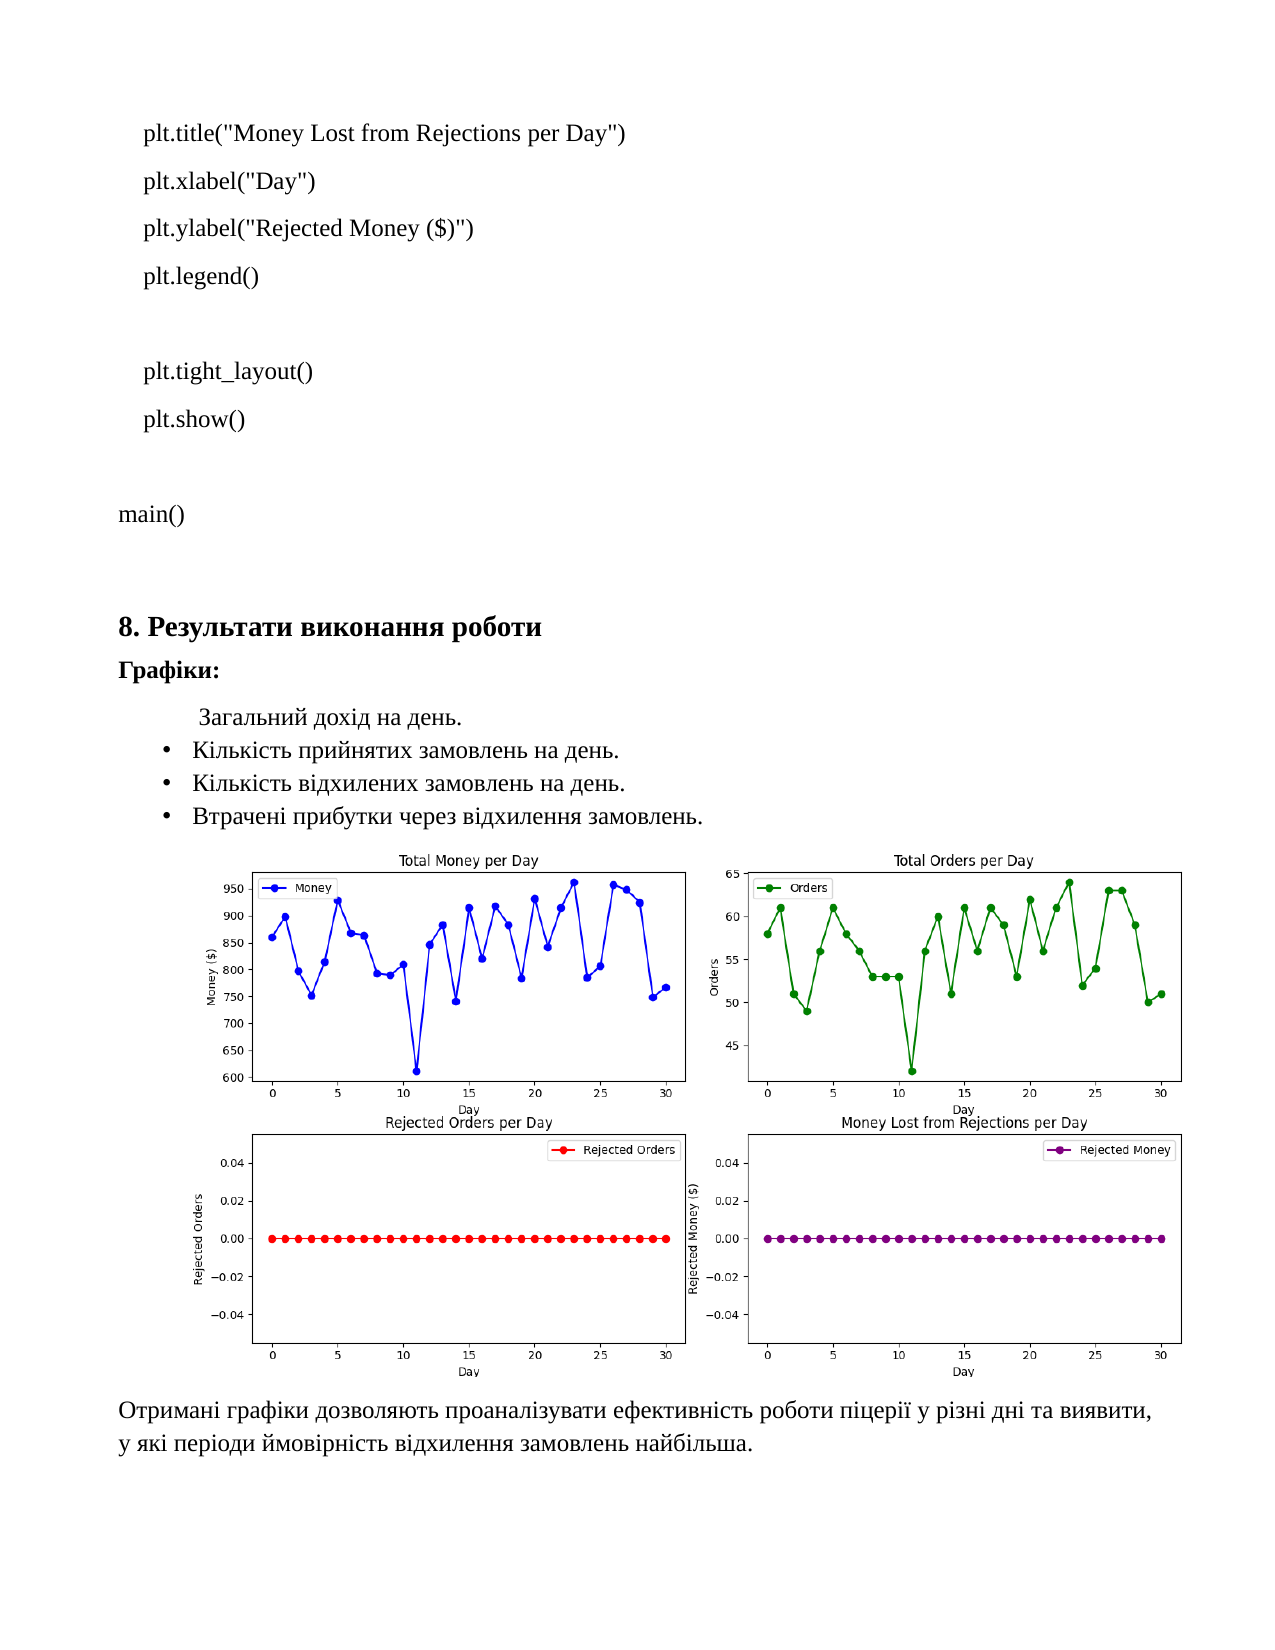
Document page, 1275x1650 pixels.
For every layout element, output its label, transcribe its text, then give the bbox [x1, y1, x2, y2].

picture [192, 849, 1187, 1377]
text plt.title("Money Lost from Rejections per Day") [118, 118, 1157, 147]
list Кількість прийнятих замовлень на день. [162, 735, 1157, 764]
text main() [118, 499, 1157, 528]
subtitle 8. Результати виконання роботи [118, 609, 1157, 642]
text Графіки: [118, 655, 1157, 683]
text Отримані графіки дозволяють проаналізувати ефективність роботи піцерії у різні дні та виявити, у які періоди ймовірність відхилення замовлень найбільша. [118, 1395, 1157, 1457]
text plt.tight_layout() [118, 356, 1157, 385]
list Загальний дохід на день. [162, 702, 1157, 731]
text plt.ylabel("Rejected Money ($)") [118, 213, 1157, 242]
text plt.xlabel("Day") [118, 166, 1157, 194]
text plt.legend() [118, 261, 1157, 290]
text plt.show() [118, 404, 1157, 432]
list Втрачені прибутки через відхилення замовлень. [162, 801, 1157, 830]
list Кількість відхилених замовлень на день. [162, 768, 1157, 797]
